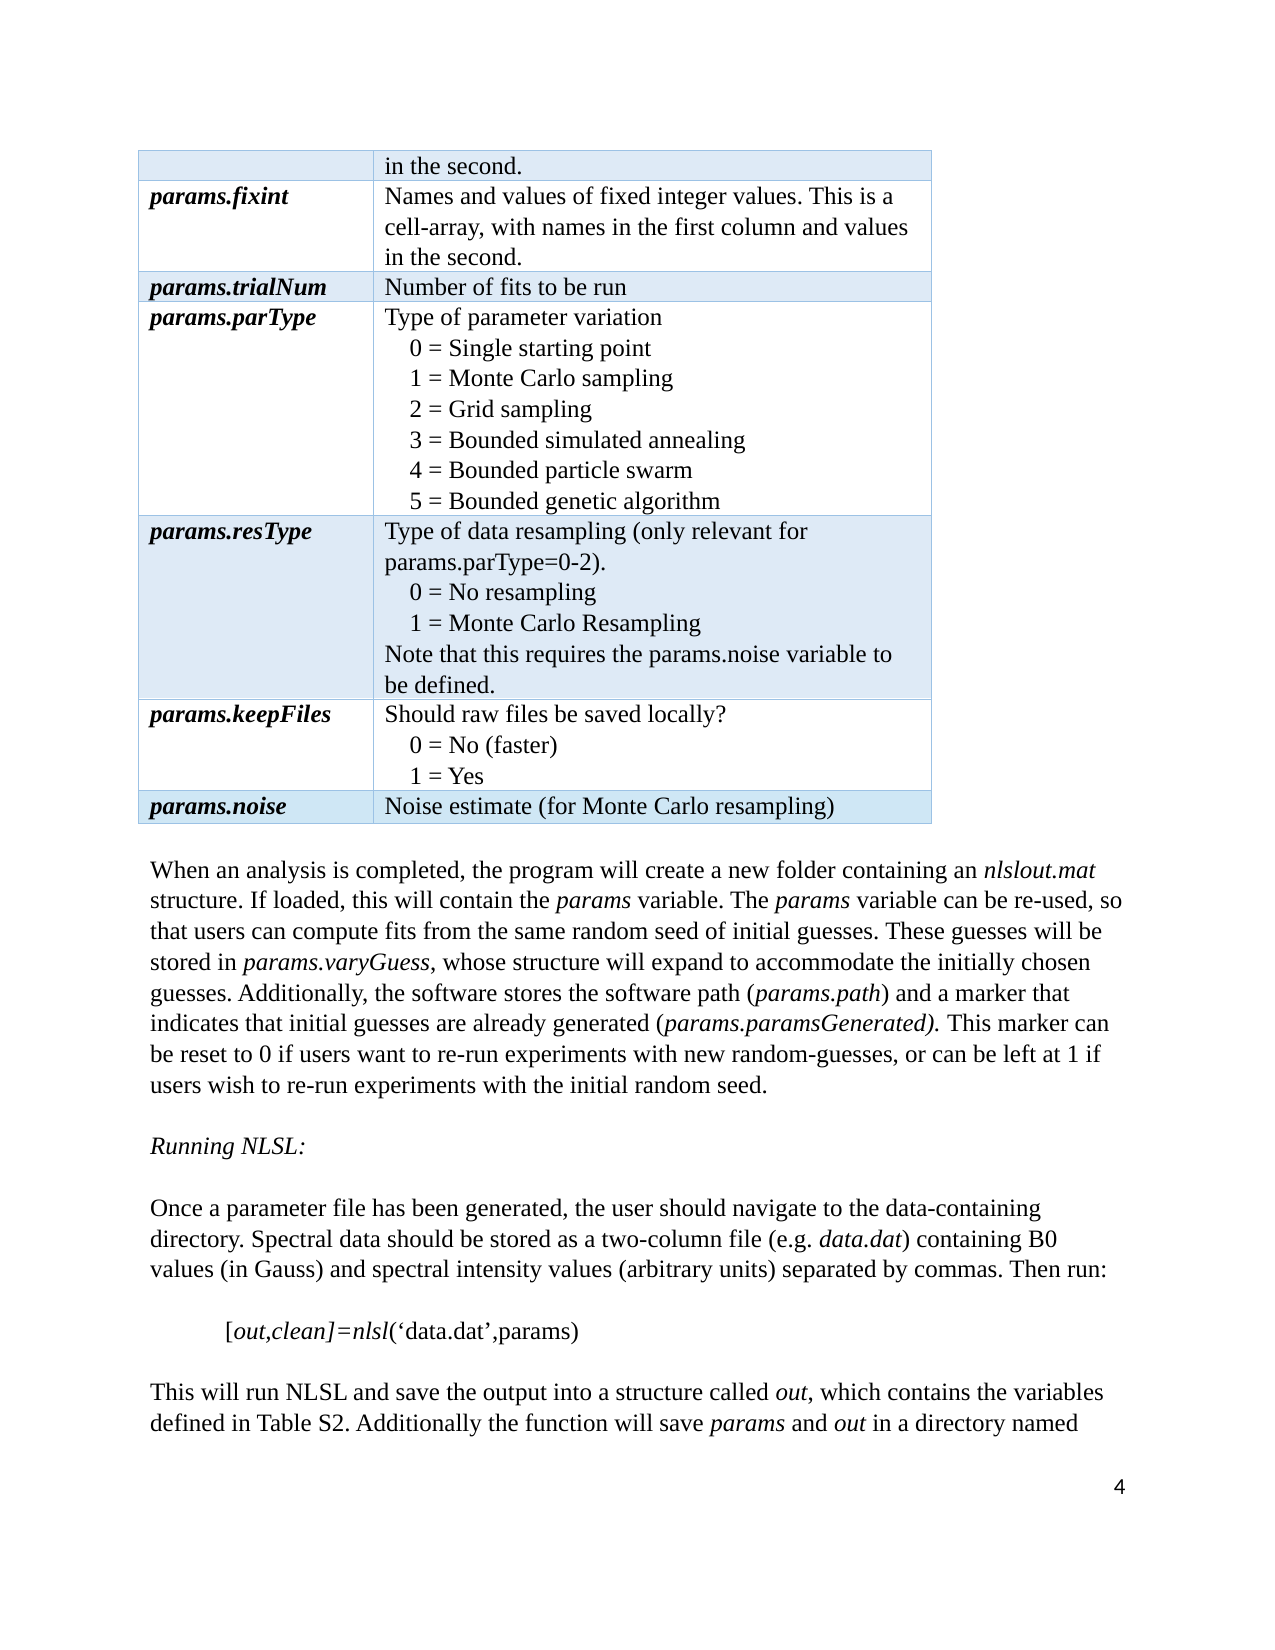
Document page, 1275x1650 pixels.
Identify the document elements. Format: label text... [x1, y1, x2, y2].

text This will run NLSL and save the output into a structure called out, which contains the variables defined in Table S2. Additionally the function will save params and out in a directory named [150, 1377, 1125, 1437]
table_cell params.trialNum [139, 272, 373, 301]
table_cell in the second. [374, 151, 931, 180]
table_cell params.fixint [139, 181, 373, 271]
table_cell Should raw files be saved locally? 0 = No (faster) 1 = Yes [374, 700, 931, 790]
table_cell Number of fits to be run [374, 272, 931, 301]
table_cell params.keepFiles [139, 700, 373, 790]
table_cell [139, 151, 373, 180]
table_cell Type of parameter variation 0 = Single starting point 1 = Monte Carlo sampling 2 = Grid sampling 3 = Bounded simulated annealing 4 = Bounded particle swarm 5 = Bounded genetic algorithm [374, 302, 931, 515]
table_cell Names and values of fixed integer values. This is a cell-array, with names in the first column and values in the second. [374, 181, 931, 271]
text Once a parameter file has been generated, the user should navigate to the data-containing directory. Spectral data should be stored as a two-column file (e.g. data.dat) containing B0 values (in Gauss) and spectral intensity values (arbitrary units) separated by commas. Then run: [150, 1193, 1125, 1283]
table_cell params.parType [139, 302, 373, 515]
table_cell params.resType [139, 516, 373, 698]
text Running NLSL: [150, 1131, 1125, 1160]
text When an analysis is completed, the program will create a new folder containing an nlslout.mat structure. If loaded, this will contain the params variable. The params variable can be re-used, so that users can compute fits from the same random seed of initial guesses. These guesses will be stored in params.varyGuess, whose structure will expand to accommodate the initially chosen guesses. Additionally, the software stores the software path (params.path) and a marker that indicates that initial guesses are already generated (params.paramsGenerated). This marker can be reset to 0 if users want to re-run experiments with new random-guesses, or can be left at 1 if users wish to re-run experiments with the initial random seed. [150, 855, 1125, 1099]
table_cell params.noise [139, 791, 373, 823]
table_cell Noise estimate (for Monte Carlo resampling) [374, 791, 931, 823]
table_cell Type of data resampling (only relevant for params.parType=0-2). 0 = No resampling 1 = Monte Carlo Resampling Note that this requires the params.noise variable to be defined. [374, 516, 931, 698]
text [out,clean]=nlsl(‘data.dat’,params) [150, 1316, 1125, 1344]
